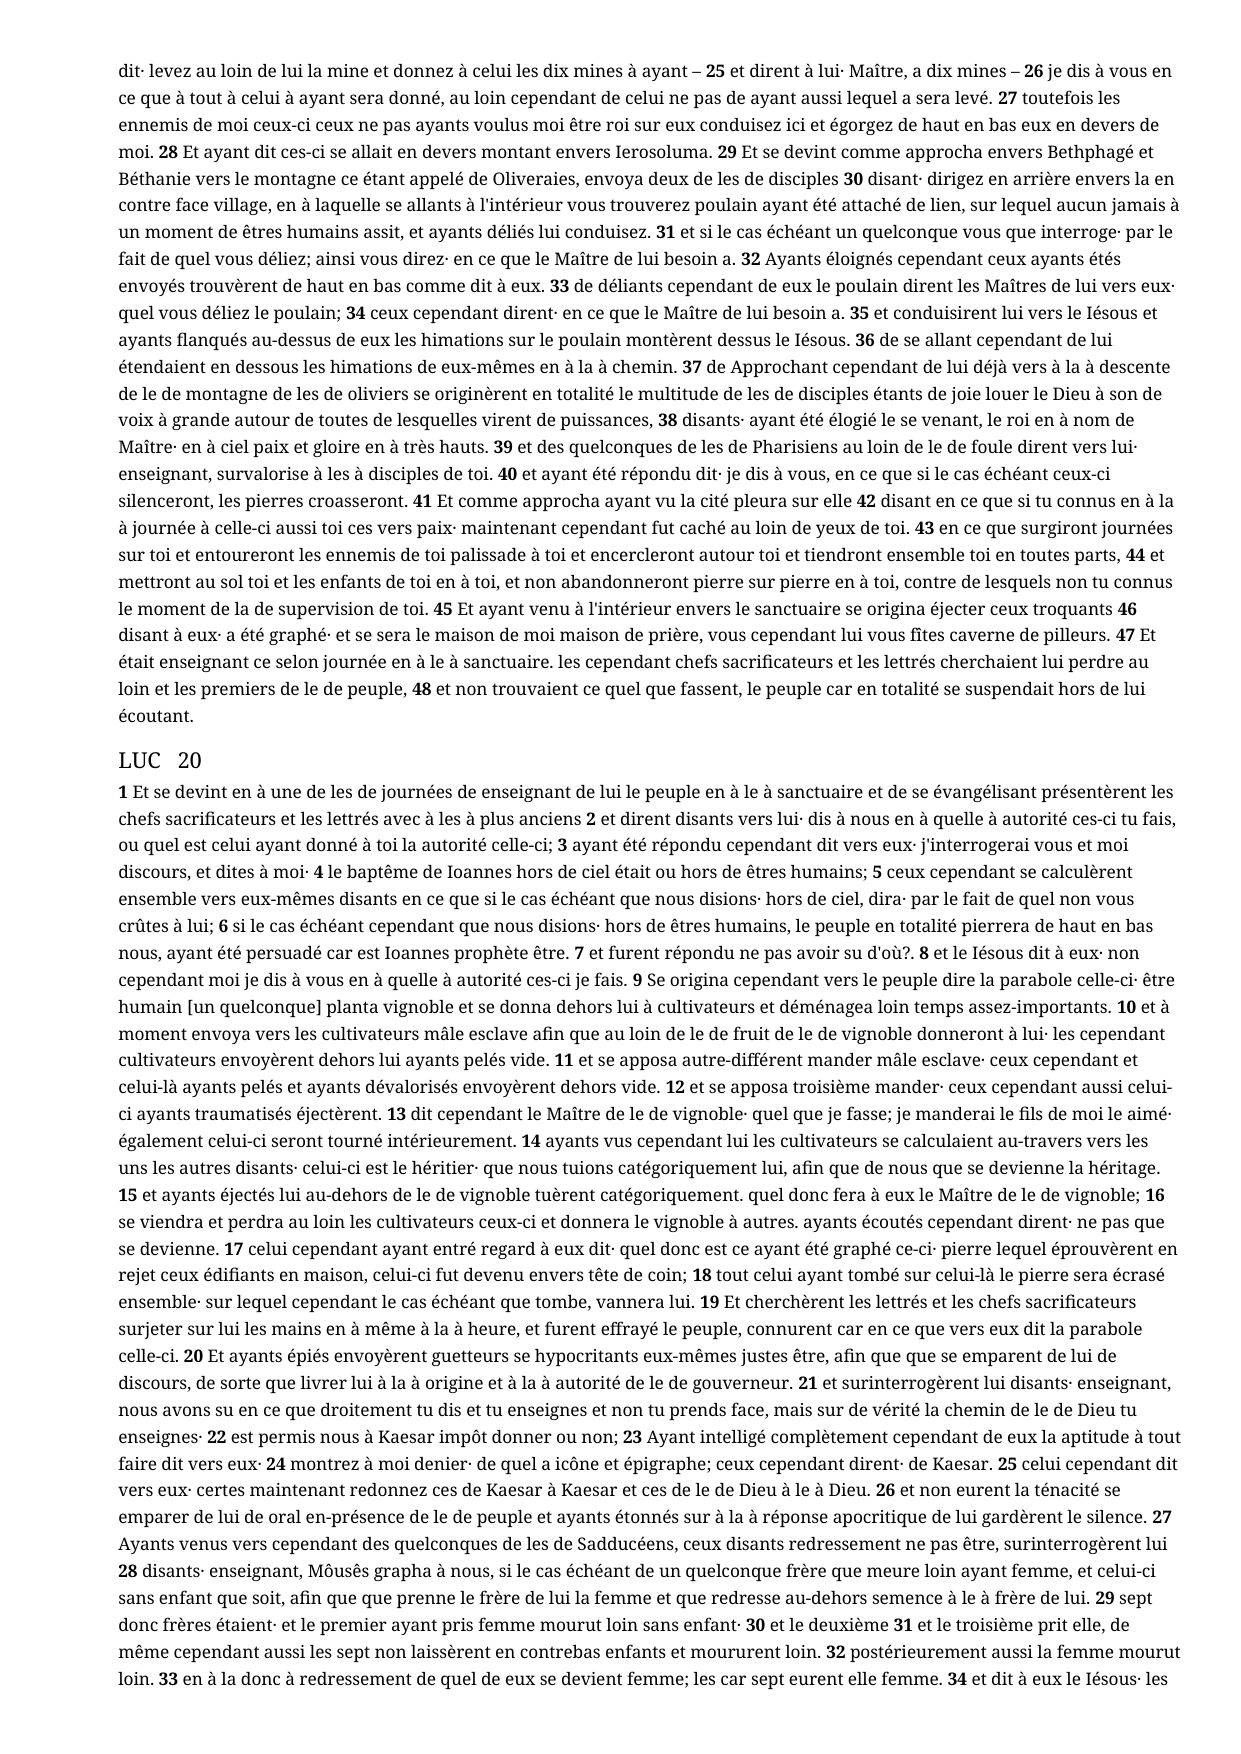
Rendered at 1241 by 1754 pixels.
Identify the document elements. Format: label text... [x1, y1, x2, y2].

text LUC 20 [118, 746, 1181, 775]
text 1 Et se devint en à une de les de journées de enseignant de lui le peuple en à le à sanctuaire et de se évangélisant présentèrent les chefs sacrificateurs et les lettrés avec à les à plus anciens 2 et dirent disants vers lui· dis à nous en à quelle à autorité ces-ci tu fais, ou quel est celui ayant donné à toi la autorité celle-ci; 3 ayant été répondu cependant dit vers eux· j'interrogerai vous et moi discours, et dites à moi· 4 le baptême de Ioannes hors de ciel était ou hors de êtres humains; 5 ceux cependant se calculèrent ensemble vers eux-mêmes disants en ce que si le cas échéant que nous disions· hors de ciel, dira· par le fait de quel non vous crûtes à lui; 6 si le cas échéant cependant que nous disions· hors de êtres humains, le peuple en totalité pierrera de haut en bas nous, ayant été persuadé car est Ioannes prophète être. 7 et furent répondu ne pas avoir su d'où?. 8 et le Iésous dit à eux· non cependant moi je dis à vous en à quelle à autorité ces-ci je fais. 9 Se origina cependant vers le peuple dire la parabole celle-ci· être humain [un quelconque] planta vignoble et se donna dehors lui à cultivateurs et déménagea loin temps assez-importants. 10 et à moment envoya vers les cultivateurs mâle esclave afin que au loin de le de fruit de le de vignoble donneront à lui· les cependant cultivateurs envoyèrent dehors lui ayants pelés vide. 11 et se apposa autre-différent mander mâle esclave· ceux cependant et celui-là ayants pelés et ayants dévalorisés envoyèrent dehors vide. 12 et se apposa troisième mander· ceux cependant aussi celui-ci ayants traumatisés éjectèrent. 13 dit cependant le Maître de le de vignoble· quel que je fasse; je manderai le fils de moi le aimé· également celui-ci seront tourné intérieurement. 14 ayants vus cependant lui les cultivateurs se calculaient au-travers vers les uns les autres disants· celui-ci est le héritier· que nous tuions catégoriquement lui, afin que de nous que se devienne la héritage. 15 et ayants éjectés lui au-dehors de le de vignoble tuèrent catégoriquement. quel donc fera à eux le Maître de le de vignoble; 16 se viendra et perdra au loin les cultivateurs ceux-ci et donnera le vignoble à autres. ayants écoutés cependant dirent· ne pas que se devienne. 17 celui cependant ayant entré regard à eux dit· quel donc est ce ayant été graphé ce-ci· pierre lequel éprouvèrent en rejet ceux édifiants en maison, celui-ci fut devenu envers tête de coin; 18 tout celui ayant tombé sur celui-là le pierre sera écrasé ensemble· sur lequel cependant le cas échéant que tombe, vannera lui. 19 Et cherchèrent les lettrés et les chefs sacrificateurs surjeter sur lui les mains en à même à la à heure, et furent effrayé le peuple, connurent car en ce que vers eux dit la parabole celle-ci. 20 Et ayants épiés envoyèrent guetteurs se hypocritants eux-mêmes justes être, afin que que se emparent de lui de discours, de sorte que livrer lui à la à origine et à la à autorité de le de gouverneur. 21 et surinterrogèrent lui disants· enseignant, nous avons su en ce que droitement tu dis et tu enseignes et non tu prends face, mais sur de vérité la chemin de le de Dieu tu enseignes· 22 est permis nous à Kaesar impôt donner ou non; 23 Ayant intelligé complètement cependant de eux la aptitude à tout faire dit vers eux· 24 montrez à moi denier· de quel a icône et épigraphe; ceux cependant dirent· de Kaesar. 25 celui cependant dit vers eux· certes maintenant redonnez ces de Kaesar à Kaesar et ces de le de Dieu à le à Dieu. 26 et non eurent la ténacité se emparer de lui de oral en-présence de le de peuple et ayants étonnés sur à la à réponse apocritique de lui gardèrent le silence. 27 Ayants venus vers cependant des quelconques de les de Sadducéens, ceux disants redressement ne pas être, surinterrogèrent lui 28 disants· enseignant, Môusês grapha à nous, si le cas échéant de un quelconque frère que meure loin ayant femme, et celui-ci sans enfant que soit, afin que que prenne le frère de lui la femme et que redresse au-dehors semence à le à frère de lui. 29 sept donc frères étaient· et le premier ayant pris femme mourut loin sans enfant· 30 et le deuxième 31 et le troisième prit elle, de même cependant aussi les sept non laissèrent en contrebas enfants et moururent loin. 32 postérieurement aussi la femme mourut loin. 33 en à la donc à redressement de quel de eux se devient femme; les car sept eurent elle femme. 34 et dit à eux le Iésous· les [118, 780, 1181, 1690]
text dit· levez au loin de lui la mine et donnez à celui les dix mines à ayant – 25 et dirent à lui· Maître, a dix mines – 26 je dis à vous en ce que à tout à celui à ayant sera donné, au loin cependant de celui ne pas de ayant aussi lequel a sera levé. 27 toutefois les ennemis de moi ceux-ci ceux ne pas ayants voulus moi être roi sur eux conduisez ici et égorgez de haut en bas eux en devers de moi. 28 Et ayant dit ces-ci se allait en devers montant envers Ierosoluma. 29 Et se devint comme approcha envers Bethphagé et Béthanie vers le montagne ce étant appelé de Oliveraies, envoya deux de les de disciples 30 disant· dirigez en arrière envers la en contre face village, en à laquelle se allants à l'intérieur vous trouverez poulain ayant été attaché de lien, sur lequel aucun jamais à un moment de êtres humains assit, et ayants déliés lui conduisez. 31 et si le cas échéant un quelconque vous que interroge· par le fait de quel vous déliez; ainsi vous direz· en ce que le Maître de lui besoin a. 32 Ayants éloignés cependant ceux ayants étés envoyés trouvèrent de haut en bas comme dit à eux. 33 de déliants cependant de eux le poulain dirent les Maîtres de lui vers eux· quel vous déliez le poulain; 34 ceux cependant dirent· en ce que le Maître de lui besoin a. 35 et conduisirent lui vers le Iésous et ayants flanqués au-dessus de eux les himations sur le poulain montèrent dessus le Iésous. 36 de se allant cependant de lui étendaient en dessous les himations de eux-mêmes en à la à chemin. 37 de Approchant cependant de lui déjà vers à la à descente de le de montagne de les de oliviers se originèrent en totalité le multitude de les de disciples étants de joie louer le Dieu à son de voix à grande autour de toutes de lesquelles virent de puissances, 38 disants· ayant été élogié le se venant, le roi en à nom de Maître· en à ciel paix et gloire en à très hauts. 39 et des quelconques de les de Pharisiens au loin de le de foule dirent vers lui· enseignant, survalorise à les à disciples de toi. 40 et ayant été répondu dit· je dis à vous, en ce que si le cas échéant ceux-ci silenceront, les pierres croasseront. 41 Et comme approcha ayant vu la cité pleura sur elle 42 disant en ce que si tu connus en à la à journée à celle-ci aussi toi ces vers paix· maintenant cependant fut caché au loin de yeux de toi. 43 en ce que surgiront journées sur toi et entoureront les ennemis de toi palissade à toi et encercleront autour toi et tiendront ensemble toi en toutes parts, 44 et mettront au sol toi et les enfants de toi en à toi, et non abandonneront pierre sur pierre en à toi, contre de lesquels non tu connus le moment de la de supervision de toi. 45 Et ayant venu à l'intérieur envers le sanctuaire se origina éjecter ceux troquants 46 disant à eux· a été graphé· et se sera le maison de moi maison de prière, vous cependant lui vous fîtes caverne de pilleurs. 47 Et était enseignant ce selon journée en à le à sanctuaire. les cependant chefs sacrificateurs et les lettrés cherchaient lui perdre au loin et les premiers de le de peuple, 48 et non trouvaient ce quel que fassent, le peuple car en totalité se suspendait hors de lui écoutant. [118, 59, 1181, 727]
